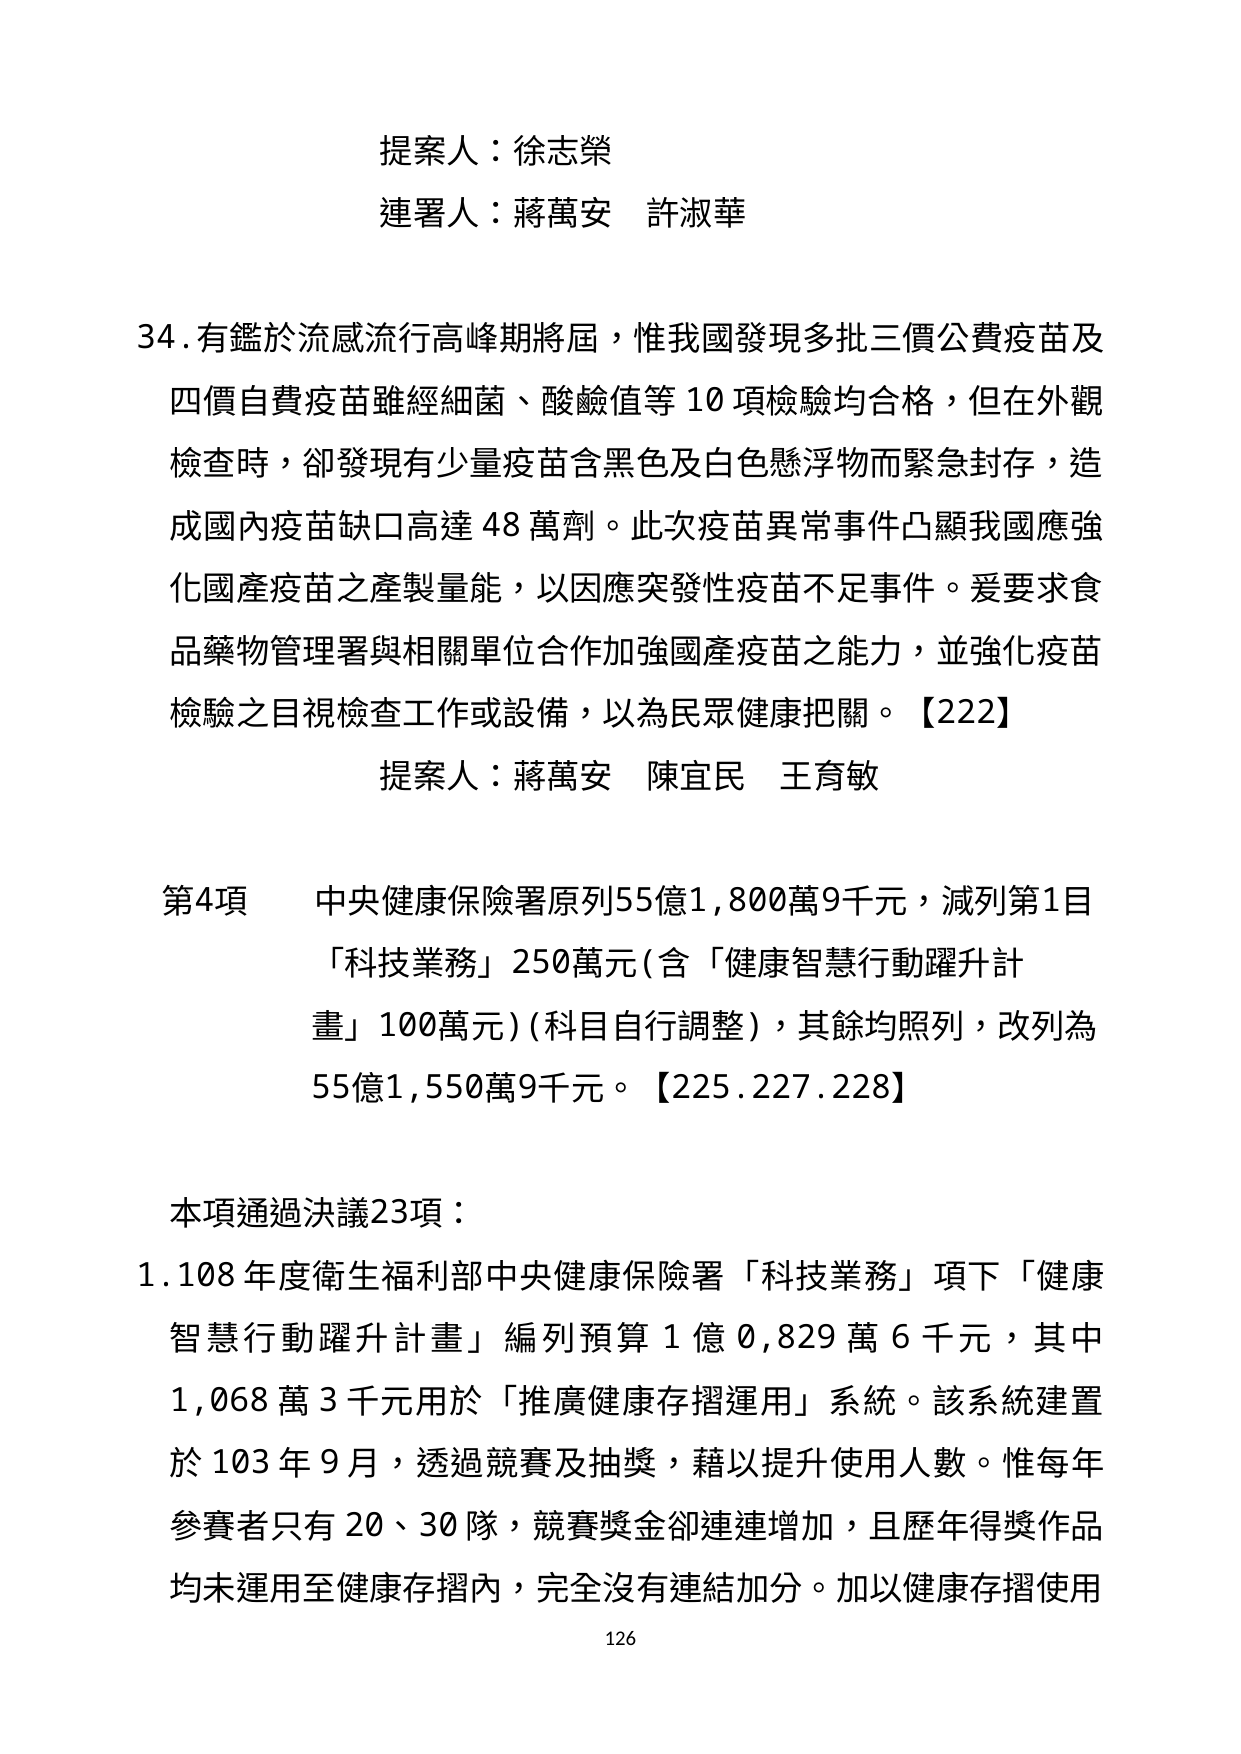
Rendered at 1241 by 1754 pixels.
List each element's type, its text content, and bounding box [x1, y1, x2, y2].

text 34.有鑑於流感流行高峰期將屆，惟我國發現多批三價公費疫苗及四價自費疫苗雖經細菌、酸鹼值等10項檢驗均合格，但在外觀檢查時，卻發現有少量疫苗含黑色及白色懸浮物而緊急封存，造成國內疫苗缺口高達48萬劑。此次疫苗異常事件凸顯我國應強化國產疫苗之產製量能，以因應突發性疫苗不足事件。爰要求食品藥物管理署與相關單位合作加強國產疫苗之能力，並強化疫苗檢驗之目視檢查工作或設備，以為民眾健康把關。【222】 [136, 294, 1104, 732]
text 提案人：蔣萬安 陳宜民 王育敏 [379, 732, 1104, 794]
text 連署人：蔣萬安 許淑華 [379, 169, 1104, 232]
text 1.108年度衛生福利部中央健康保險署「科技業務」項下「健康智慧行動躍升計畫」編列預算1億0,829萬6千元，其中1,068萬3千元用於「推廣健康存摺運用」系統。該系統建置於103年9月，透過競賽及抽獎，藉以提升使用人數。惟每年參賽者只有20、30隊，競賽獎金卻連連增加，且歷年得獎作品均未運用至健康存摺內，完全沒有連結加分。加以健康存摺使用 [136, 1232, 1104, 1607]
text 提案人：徐志榮 [379, 107, 1104, 169]
text 本項通過決議23項： [136, 1169, 1104, 1232]
text 第4項 中央健康保險署原列55億1,800萬9千元，減列第1目「科技業務」250萬元(含「健康智慧行動躍升計畫」100萬元)(科目自行調整)，其餘均照列，改列為55億1,550萬9千元。【225.227.228】 [161, 857, 1104, 1107]
